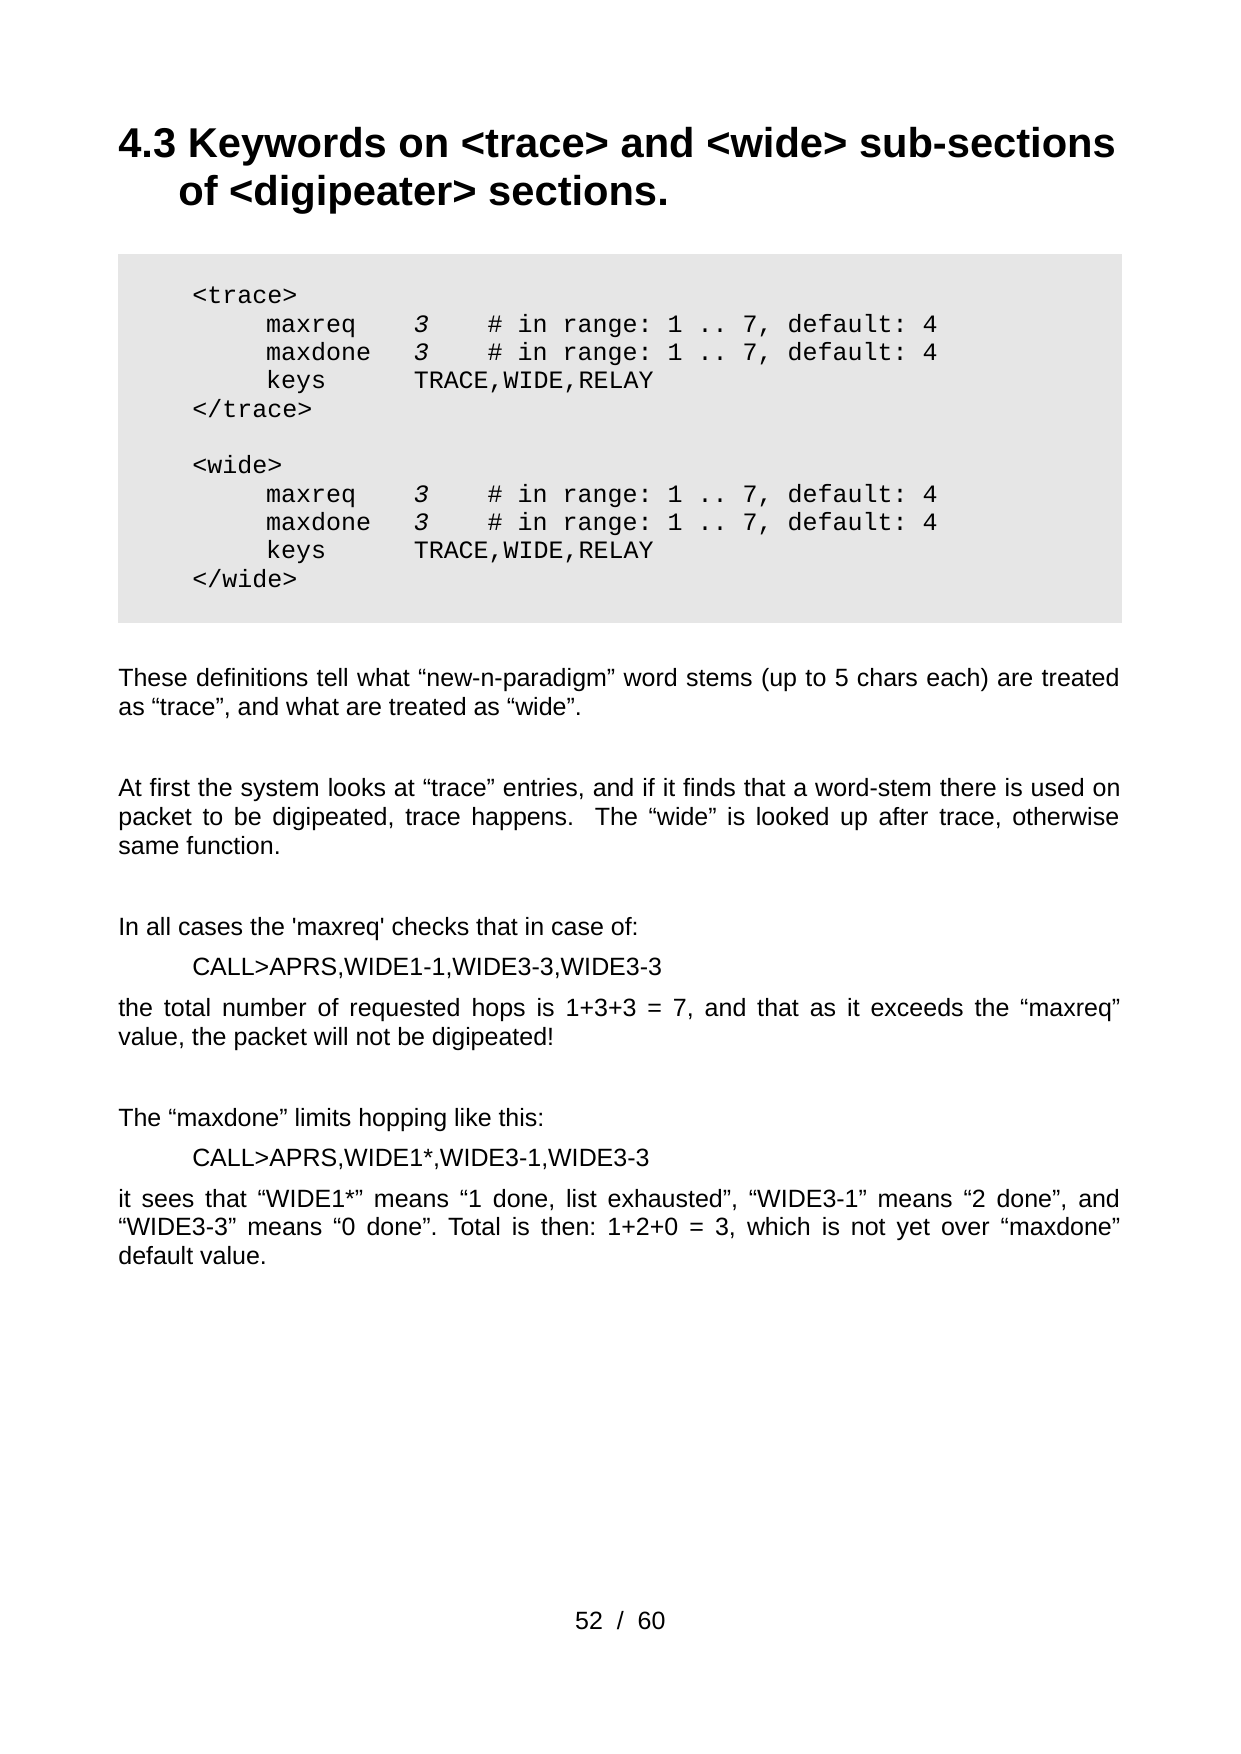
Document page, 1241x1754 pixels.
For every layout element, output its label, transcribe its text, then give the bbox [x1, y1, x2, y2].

text maxreq 3 # in range: 1 .. 7, default: 4 [118, 311, 1122, 339]
text The “maxdone” limits hopping like this: [118, 1102, 1122, 1131]
text maxreq 3 # in range: 1 .. 7, default: 4 [118, 481, 1122, 509]
text <trace> [118, 283, 1122, 311]
text maxdone 3 # in range: 1 .. 7, default: 4 [118, 339, 1122, 368]
text These definitions tell what “new-n-paradigm” word stems (up to 5 chars each) are treated as “trace”, and what are treated as “wide”. [118, 663, 1122, 721]
text </wide> [118, 566, 1122, 594]
text keys TRACE,WIDE,RELAY [118, 538, 1122, 566]
text </trace> [118, 396, 1122, 424]
text CALL>APRS,WIDE1-1,WIDE3-3,WIDE3-3 [118, 952, 1122, 981]
text maxdone 3 # in range: 1 .. 7, default: 4 [118, 509, 1122, 538]
subtitle Keywords on <trace> and <wide> sub-sections of <digipeater> sections. [118, 118, 1122, 214]
text At first the system looks at “trace” entries, and if it finds that a word-stem there is used on packet to be digipeated, trace happens. The “wide” is looked up after trace, otherwise same function. [118, 773, 1122, 859]
text keys TRACE,WIDE,RELAY [118, 368, 1122, 396]
text CALL>APRS,WIDE1*,WIDE3-1,WIDE3-3 [118, 1143, 1122, 1172]
text the total number of requested hops is 1+3+3 = 7, and that as it exceeds the “maxreq” value, the packet will not be digipeated! [118, 993, 1122, 1050]
text <wide> [118, 453, 1122, 481]
text it sees that “WIDE1*” means “1 done, list exhausted”, “WIDE3-1” means “2 done”, and “WIDE3-3” means “0 done”. Total is then: 1+2+0 = 3, which is not yet over “maxdone” default value. [118, 1183, 1122, 1270]
text In all cases the 'maxreq' checks that in case of: [118, 912, 1122, 940]
